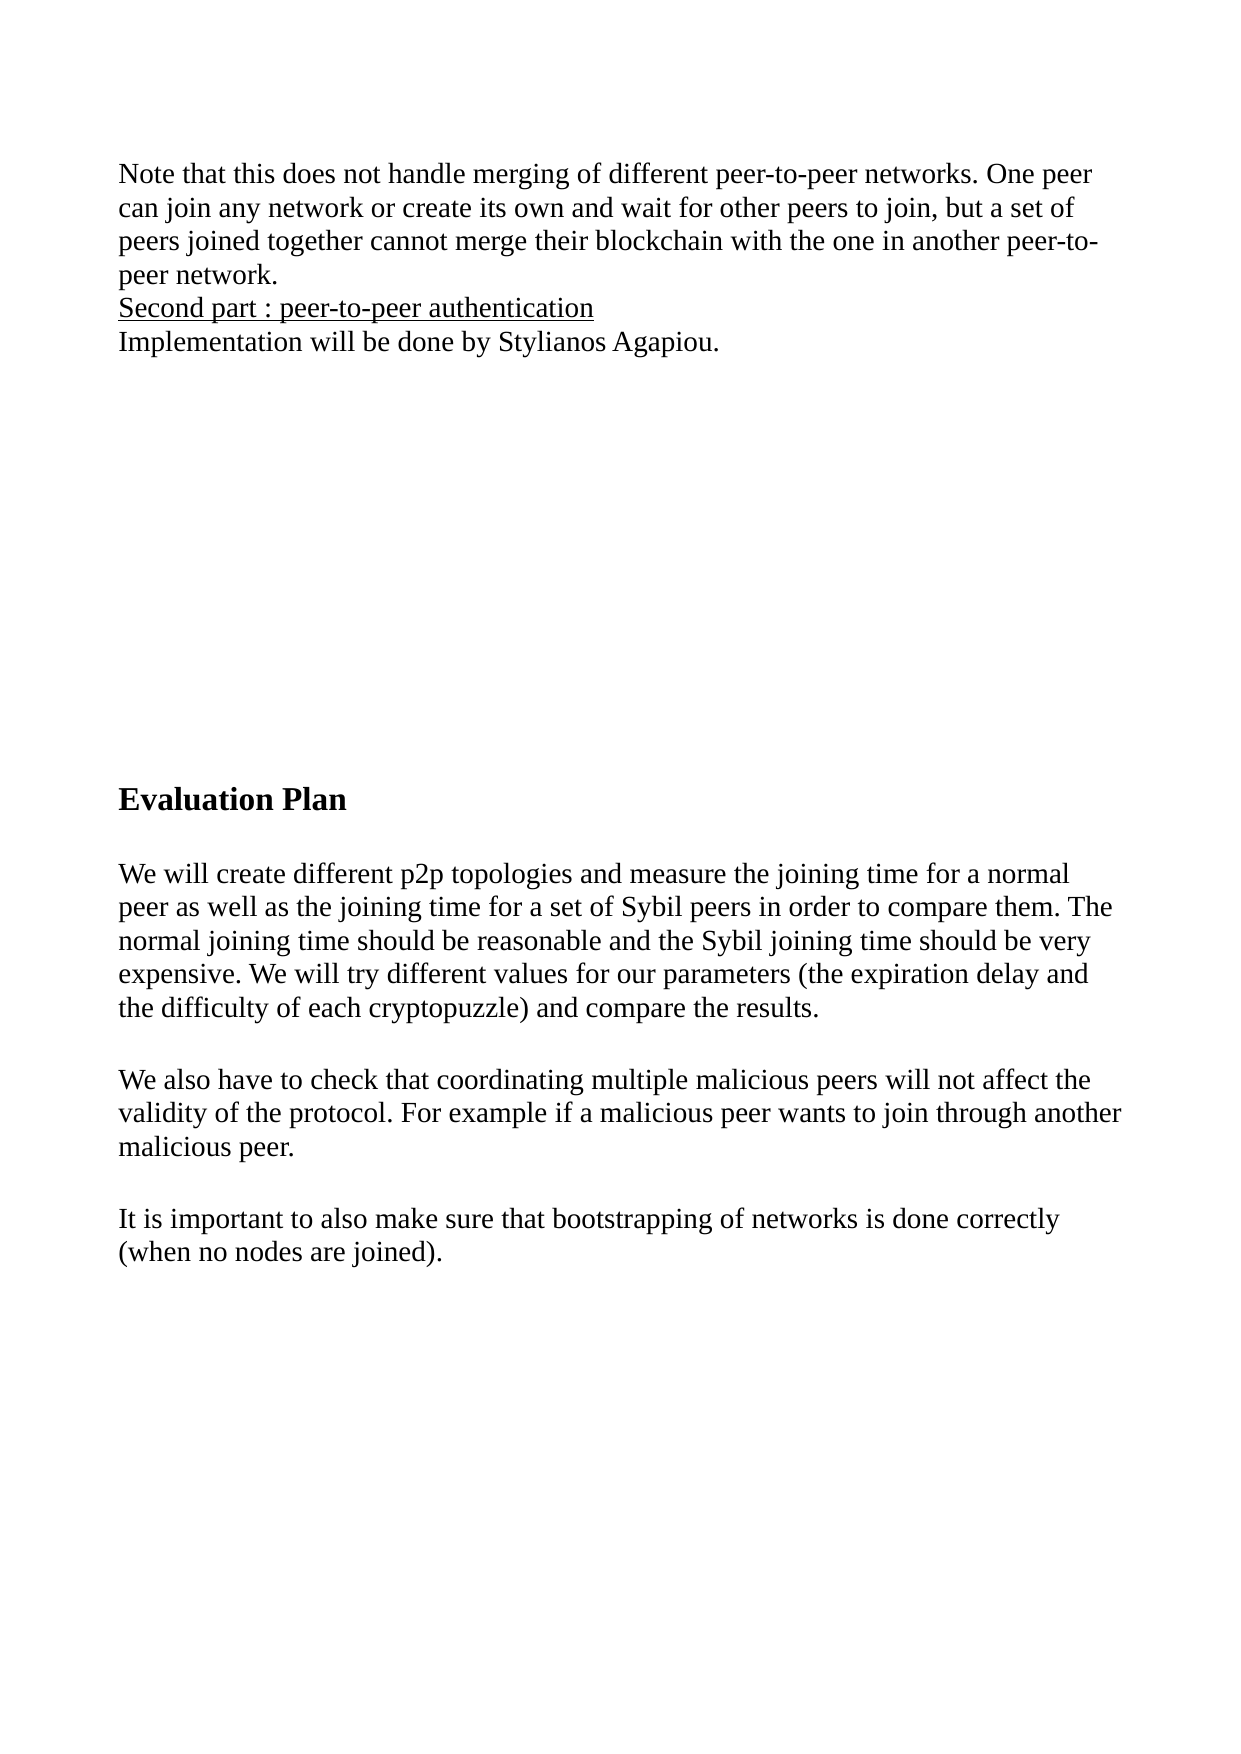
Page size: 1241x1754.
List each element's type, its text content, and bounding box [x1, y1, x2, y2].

text Evaluation Plan [118, 779, 1122, 818]
text Implementation will be done by Stylianos Agapiou. [118, 324, 1122, 358]
text Second part : peer-to-peer authentication [118, 291, 1122, 324]
text It is important to also make sure that bootstrapping of networks is done correctly (when no nodes are joined). [118, 1201, 1122, 1268]
text We also have to check that coordinating multiple malicious peers will not affect the validity of the protocol. For example if a malicious peer wants to join through another malicious peer. [118, 1062, 1122, 1163]
text We will create different p2p topologies and measure the joining time for a normal peer as well as the joining time for a set of Sybil peers in order to compare them. The normal joining time should be reasonable and the Sybil joining time should be very expensive. We will try different values for our parameters (the expiration delay and the difficulty of each cryptopuzzle) and compare the results. [118, 856, 1122, 1024]
text Note that this does not handle merging of different peer-to-peer networks. One peer can join any network or create its own and wait for other peers to join, but a set of peers joined together cannot merge their blockchain with the one in another peer-to-peer network. [118, 156, 1122, 291]
